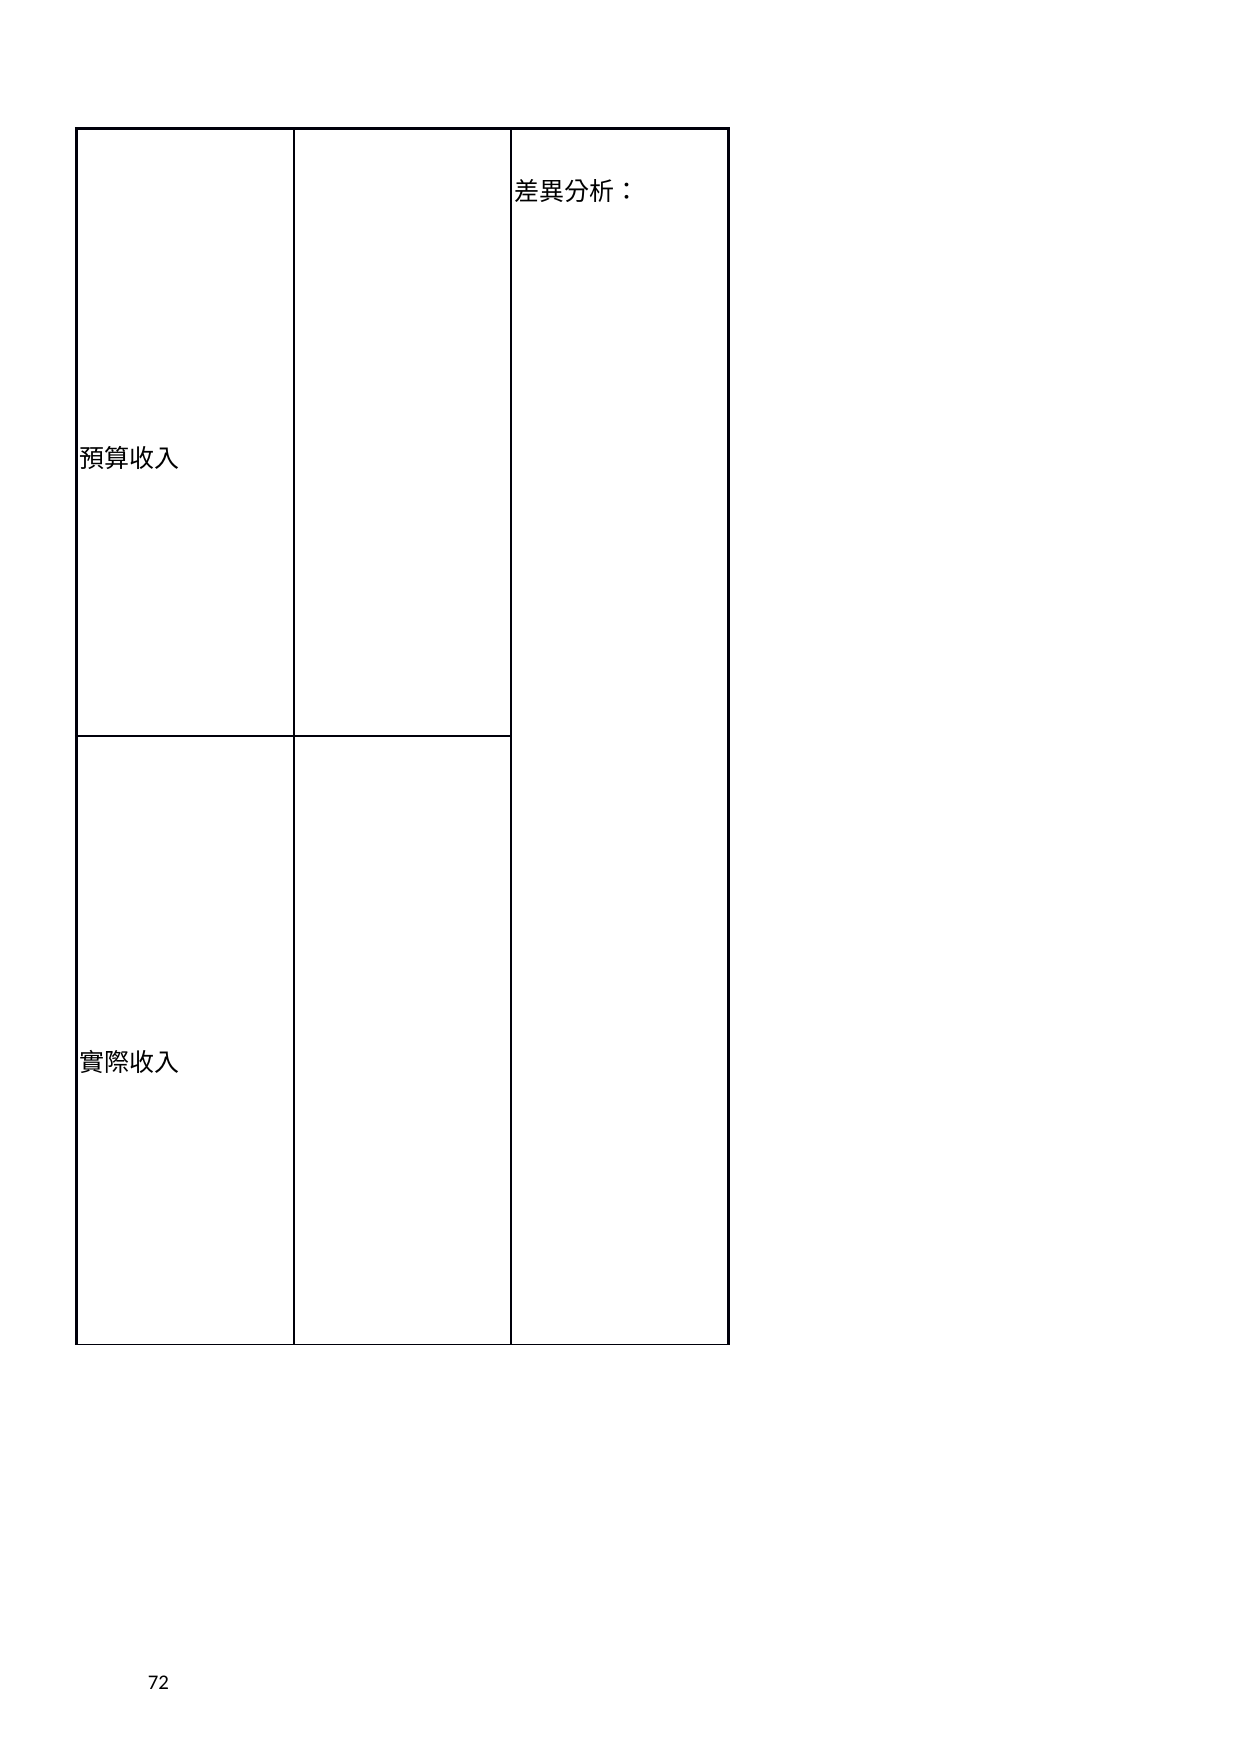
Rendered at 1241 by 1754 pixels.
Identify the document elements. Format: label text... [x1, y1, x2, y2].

table_cell 實際收入 [78, 737, 293, 1344]
table_cell [295, 130, 510, 735]
table_cell [295, 737, 510, 1344]
table_cell 差異分析： [512, 130, 727, 1344]
table_cell 預算收入 [78, 130, 293, 735]
